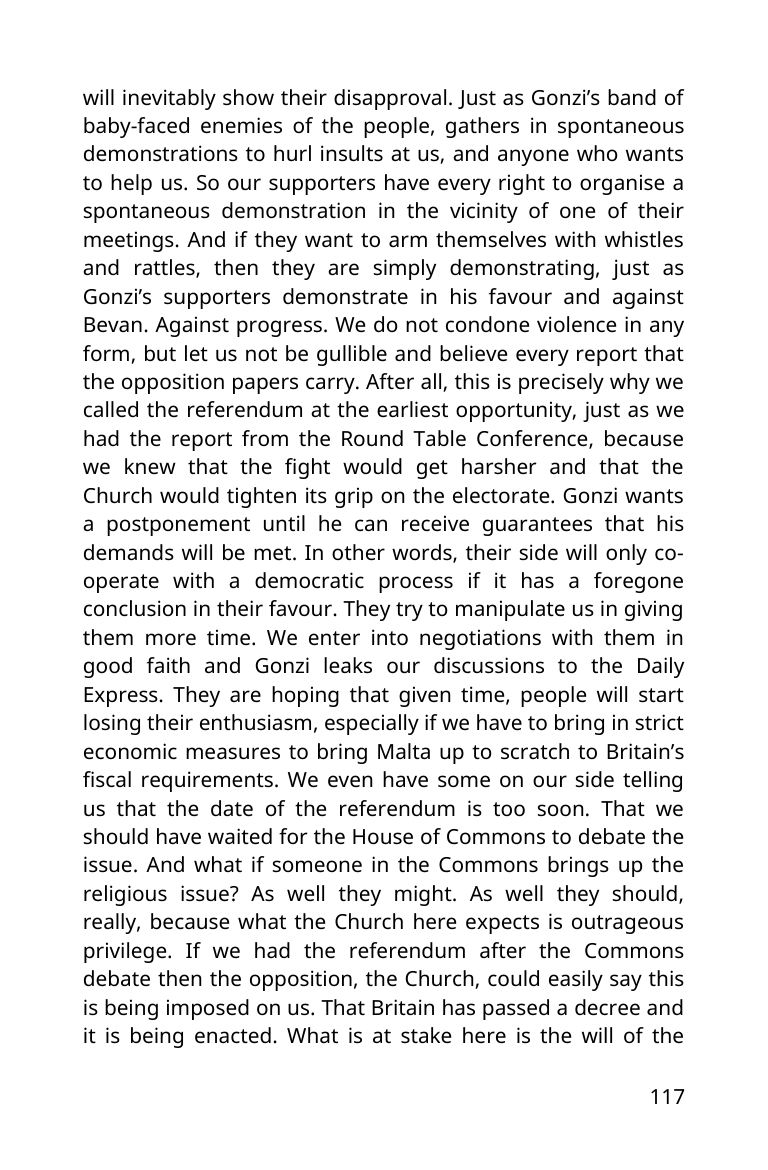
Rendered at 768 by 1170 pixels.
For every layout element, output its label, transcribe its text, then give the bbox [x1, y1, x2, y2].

text will inevitably show their disapproval. Just as Gonzi’s band of baby-faced enemies of the people, gathers in spontaneous demonstrations to hurl insults at us, and anyone who wants to help us. So our supporters have every right to organise a spontaneous demonstration in the vicinity of one of their meetings. And if they want to arm themselves with whistles and rattles, then they are simply demonstrating, just as Gonzi’s supporters demonstrate in his favour and against Bevan. Against progress. We do not condone violence in any form, but let us not be gullible and believe every report that the opposition papers carry. After all, this is precisely why we called the referendum at the earliest opportunity, just as we had the report from the Round Table Conference, because we knew that the fight would get harsher and that the Church would tighten its grip on the electorate. Gonzi wants a postponement until he can receive guarantees that his demands will be met. In other words, their side will only co-operate with a democratic process if it has a foregone conclusion in their favour. They try to manipulate us in giving them more time. We enter into negotiations with them in good faith and Gonzi leaks our discussions to the Daily Express. They are hoping that given time, people will start losing their enthusiasm, especially if we have to bring in strict economic measures to bring Malta up to scratch to Britain’s fiscal requirements. We even have some on our side telling us that the date of the referendum is too soon. That we should have waited for the House of Commons to debate the issue. And what if someone in the Commons brings up the religious issue? As well they might. As well they should, really, because what the Church here expects is outrageous privilege. If we had the referendum after the Commons debate then the opposition, the Church, could easily say this is being imposed on us. That Britain has passed a decree and it is being enacted. What is at stake here is the will of the [83, 83, 685, 1049]
